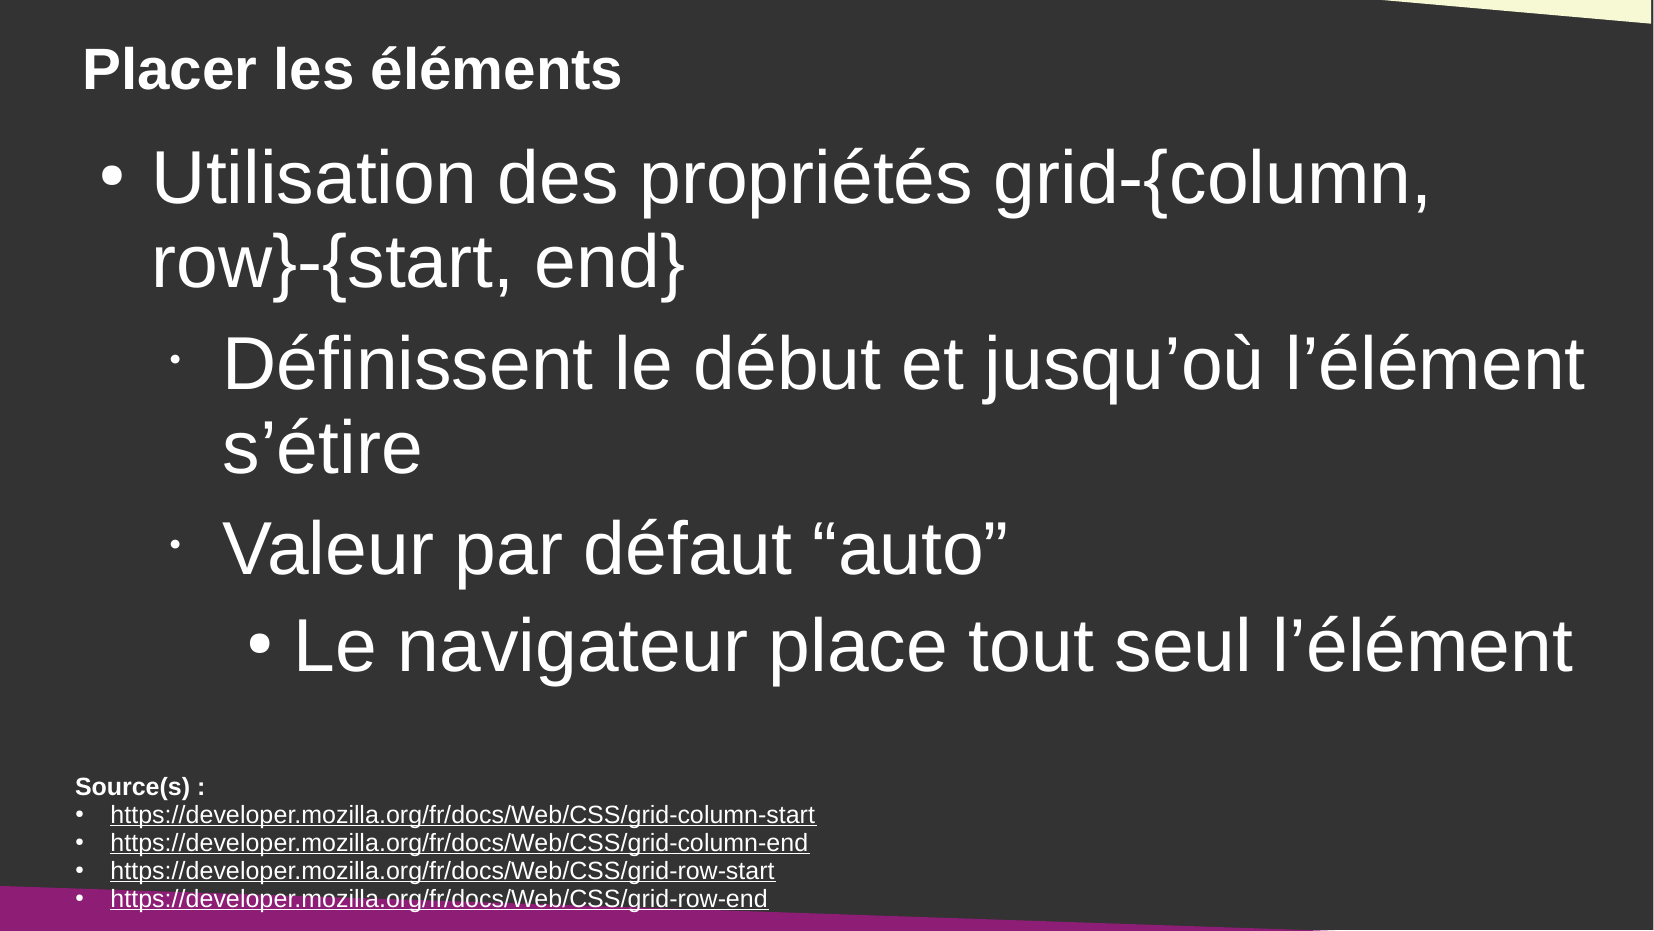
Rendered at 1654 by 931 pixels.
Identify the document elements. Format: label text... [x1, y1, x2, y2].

text_box Source(s) : https://developer.mozilla.org/fr/docs/Web/CSS/grid-column-start https://developer.mozilla.org/fr/docs/Web/CSS/grid-column-end https://developer.mozilla.org/fr/docs/Web/CSS/grid-row-start https://developer.mozilla.org/fr/docs/Web/CSS/grid-row-end [60, 765, 1546, 920]
text_box [0, 885, 1336, 931]
title Placer les éléments [82, 37, 1571, 122]
text_box [1382, 0, 1652, 24]
list Utilisation des propriétés grid-{column, row}-{start, end} Définissent le début et jusqu’où l’élément s’étire Valeur par défaut “auto” Le navigateur place tout seul l’élément [80, 135, 1620, 733]
